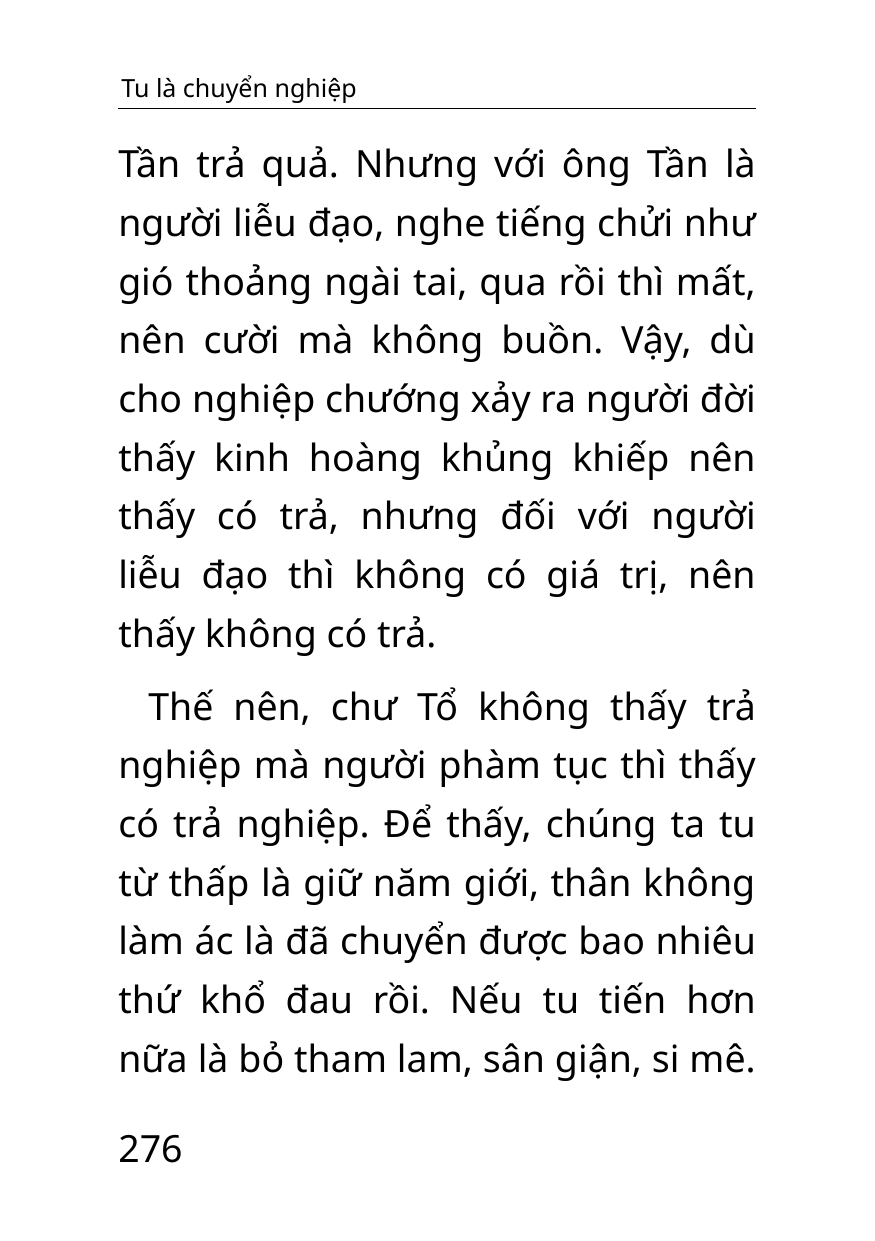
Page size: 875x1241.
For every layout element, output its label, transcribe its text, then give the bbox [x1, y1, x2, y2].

text Tần trả quả. Nhưng với ông Tần là người liễu đạo, nghe tiếng chửi như gió thoảng ngài tai, qua rồi thì mất, nên cười mà không buồn. Vậy, dù cho nghiệp chướng xảy ra người đời thấy kinh hoàng khủng khiếp nên thấy có trả, nhưng đối với người liễu đạo thì không có giá trị, nên thấy không có trả. [118, 138, 756, 658]
text Thế nên, chư Tổ không thấy trả nghiệp mà người phàm tục thì thấy có trả nghiệp. Để thấy, chúng ta tu từ thấp là giữ năm giới, thân không làm ác là đã chuyển được bao nhiêu thứ khổ đau rồi. Nếu tu tiến hơn nữa là bỏ tham lam, sân giận, si mê. [118, 680, 756, 1083]
